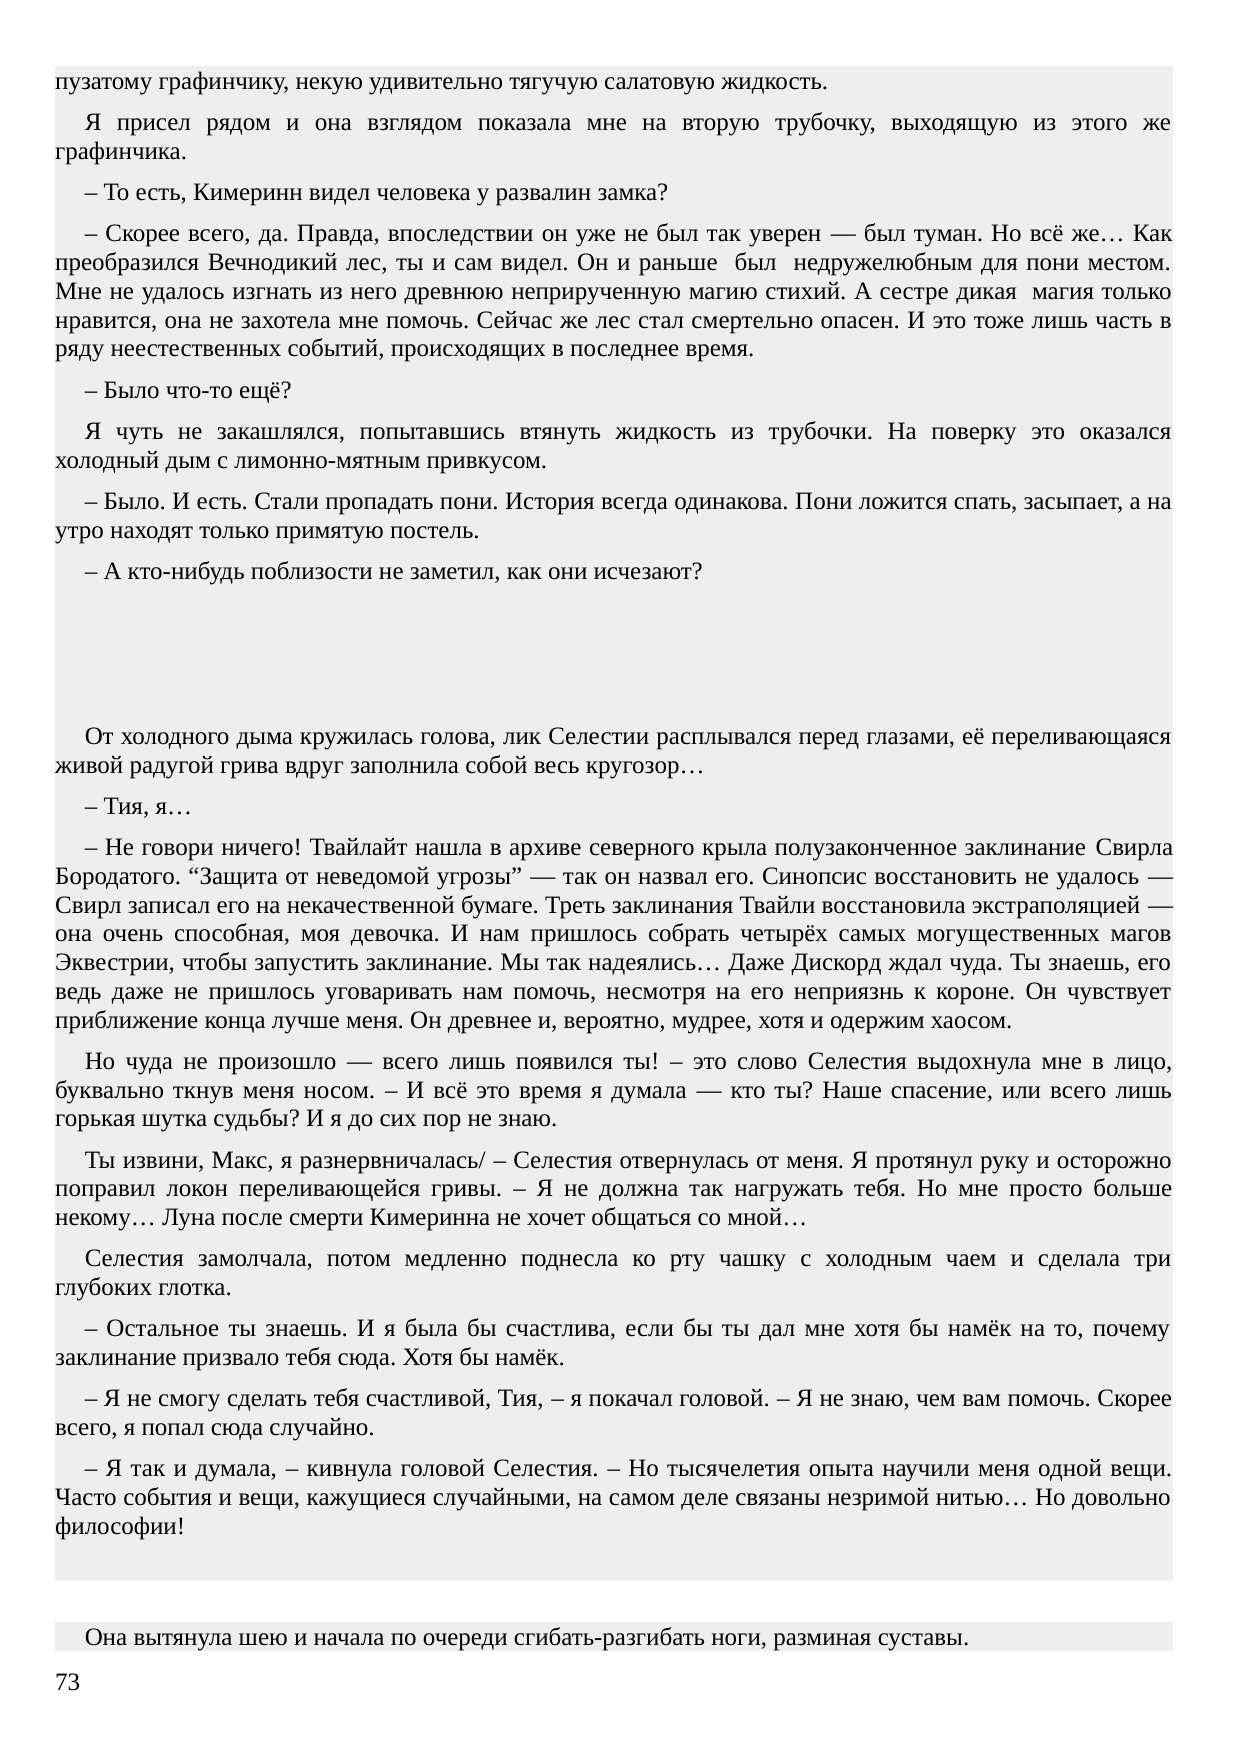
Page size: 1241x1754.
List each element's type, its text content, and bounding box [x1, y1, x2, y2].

text – Я так и думала, – кивнула головой Селестия. – Но тысячелетия опыта научили меня одной вещи. Часто события и вещи, кажущиеся случайными, на самом деле связаны незримой нитью… Но довольно философии! [55, 1453, 1173, 1540]
text – То есть, Кимеринн видел человека у развалин замка? [55, 177, 1173, 206]
text – Тия, я… [55, 791, 1173, 820]
text Селестия замолчала, потом медленно поднесла ко рту чашку с холодным чаем и сделала три глубоких глотка. [55, 1243, 1173, 1301]
text От холодного дыма кружилась голова, лик Селестии расплывался перед глазами, её переливающаяся живой радугой грива вдруг заполнила собой весь кругозор… [55, 721, 1173, 778]
text – Было что-то ещё? [55, 375, 1173, 403]
text – Скорее всего, да. Правда, впоследствии он уже не был так уверен — был туман. Но всё же… Как преобразился Вечнодикий лес, ты и сам видел. Он и раньше был недружелюбным для пони местом. Мне не удалось изгнать из него древнюю неприрученную магию стихий. А сестре дикая магия только нравится, она не захотела мне помочь. Сейчас же лес стал смертельно опасен. И это тоже лишь часть в ряду неестественных событий, происходящих в последнее время. [55, 218, 1173, 362]
text – Я не смогу сделать тебя счастливой, Тия, – я покачал головой. – Я не знаю, чем вам помочь. Скорее всего, я попал сюда случайно. [55, 1383, 1173, 1441]
text – Было. И есть. Стали пропадать пони. История всегда одинакова. Пони ложится спать, засыпает, а на утро находят только примятую постель. [55, 486, 1173, 543]
text Я присел рядом и она взглядом показала мне на вторую трубочку, выходящую из этого же графинчика. [55, 107, 1173, 165]
text пузатому графинчику, некую удивительно тягучую салатовую жидкость. [55, 66, 1173, 95]
text Я чуть не закашлялся, попытавшись втянуть жидкость из трубочки. На поверку это оказался холодный дым с лимонно-мятным привкусом. [55, 416, 1173, 473]
text Она вытянула шею и начала по очереди сгибать-разгибать ноги, разминая суставы. [55, 1622, 1173, 1651]
text – А кто-нибудь поблизости не заметил, как они исчезают? [55, 556, 1173, 585]
text Ты извини, Макс, я разнервничалась/ – Селестия отвернулась от меня. Я протянул руку и осторожно поправил локон переливающейся гривы. – Я не должна так нагружать тебя. Но мне просто больше некому… Луна после смерти Кимеринна не хочет общаться со мной… [55, 1145, 1173, 1231]
text Но чуда не произошло — всего лишь появился ты! – это слово Селестия выдохнула мне в лицо, буквально ткнув меня носом. – И всё это время я думала — кто ты? Наше спасение, или всего лишь горькая шутка судьбы? И я до сих пор не знаю. [55, 1046, 1173, 1132]
text – Остальное ты знаешь. И я была бы счастлива, если бы ты дал мне хотя бы намёк на то, почему заклинание призвало тебя сюда. Хотя бы намёк. [55, 1313, 1173, 1371]
text – Не говори ничего! Твайлайт нашла в архиве северного крыла полузаконченное заклинание Cвирла Бородатого. “Защита от неведомой угрозы” — так он назвал его. Синопсис восстановить не удалось — Свирл записал его на некачественной бумаге. Треть заклинания Твайли восстановила экстраполяцией — она очень способная, моя девочка. И нам пришлось собрать четырёх самых могущественных магов Эквестрии, чтобы запустить заклинание. Мы так надеялись… Даже Дискорд ждал чуда. Ты знаешь, его ведь даже не пришлось уговаривать нам помочь, несмотря на его неприязнь к короне. Он чувствует приближение конца лучше меня. Он древнее и, вероятно, мудрее, хотя и одержим хаосом. [55, 832, 1173, 1033]
